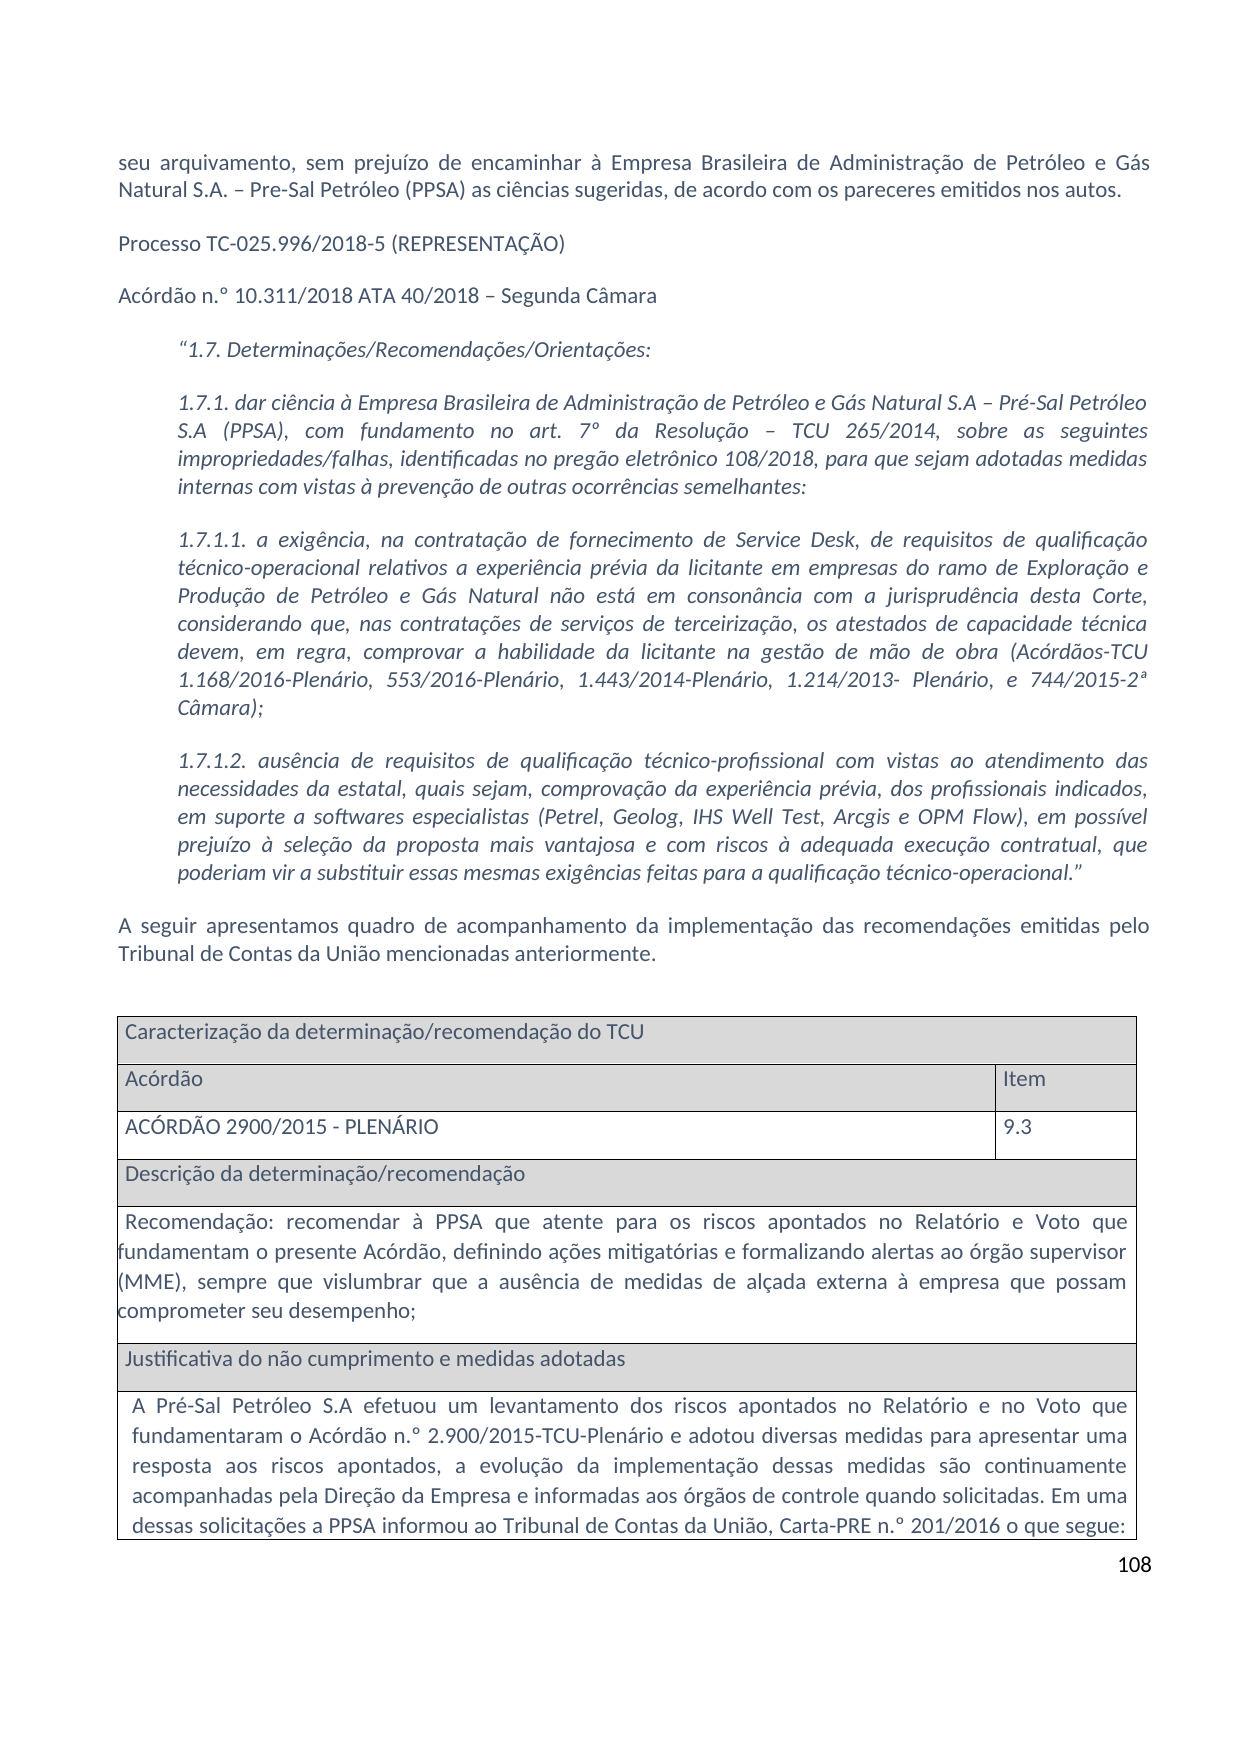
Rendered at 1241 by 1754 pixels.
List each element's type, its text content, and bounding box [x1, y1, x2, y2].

text A seguir apresentamos quadro de acompanhamento da implementação das recomendações emitidas pelo Tribunal de Contas da União mencionadas anteriormente. [118, 911, 1152, 967]
table_cell Acórdão [118, 1065, 995, 1111]
text 1.7.1.1. a exigência, na contratação de fornecimento de Service Desk, de requisitos de qualificação técnico-operacional relativos a experiência prévia da licitante em empresas do ramo de Exploração e Produção de Petróleo e Gás Natural não está em consonância com a jurisprudência desta Corte, considerando que, nas contratações de serviços de terceirização, os atestados de capacidade técnica devem, em regra, comprovar a habilidade da licitante na gestão de mão de obra (Acórdãos-TCU 1.168/2016-Plenário, 553/2016-Plenário, 1.443/2014-Plenário, 1.214/2013- Plenário, e 744/2015-2ª Câmara); [177, 525, 1152, 721]
table_cell Descrição da determinação/recomendação [118, 1160, 1136, 1206]
table_cell Recomendação: recomendar à PPSA que atente para os riscos apontados no Relatório e Voto que fundamentam o presente Acórdão, definindo ações mitigatórias e formalizando alertas ao órgão supervisor (MME), sempre que vislumbrar que a ausência de medidas de alçada externa à empresa que possam comprometer seu desempenho; [118, 1207, 1136, 1343]
table_cell A Pré-Sal Petróleo S.A efetuou um levantamento dos riscos apontados no Relatório e no Voto que fundamentaram o Acórdão n.º 2.900/2015-TCU-Plenário e adotou diversas medidas para apresentar uma resposta aos riscos apontados, a evolução da implementação dessas medidas são continuamente acompanhadas pela Direção da Empresa e informadas aos órgãos de controle quando solicitadas. Em uma dessas solicitações a PPSA informou ao Tribunal de Contas da União, Carta-PRE n.º 201/2016 o que segue: [118, 1392, 1136, 1539]
table_header Caracterização da determinação/recomendação do TCU [118, 1017, 1136, 1063]
table_cell 9.3 [996, 1112, 1136, 1158]
table_cell ACÓRDÃO 2900/2015 - PLENÁRIO [118, 1112, 995, 1158]
text “1.7. Determinações/Recomendações/Orientações: [177, 335, 1152, 363]
table_cell Justificativa do não cumprimento e medidas adotadas [118, 1344, 1136, 1391]
text seu arquivamento, sem prejuízo de encaminhar à Empresa Brasileira de Administração de Petróleo e Gás Natural S.A. – Pre-Sal Petróleo (PPSA) as ciências sugeridas, de acordo com os pareceres emitidos nos autos. [118, 148, 1152, 204]
text Acórdão n.º 10.311/2018 ATA 40/2018 – Segunda Câmara [118, 282, 1152, 310]
text 1.7.1.2. ausência de requisitos de qualificação técnico-profissional com vistas ao atendimento das necessidades da estatal, quais sejam, comprovação da experiência prévia, dos profissionais indicados, em suporte a softwares especialistas (Petrel, Geolog, IHS Well Test, Arcgis e OPM Flow), em possível prejuízo à seleção da proposta mais vantajosa e com riscos à adequada execução contratual, que poderiam vir a substituir essas mesmas exigências feitas para a qualificação técnico-operacional.” [177, 746, 1152, 886]
table_cell Item [996, 1065, 1136, 1111]
text 1.7.1. dar ciência à Empresa Brasileira de Administração de Petróleo e Gás Natural S.A – Pré-Sal Petróleo S.A (PPSA), com fundamento no art. 7º da Resolução – TCU 265/2014, sobre as seguintes impropriedades/falhas, identificadas no pregão eletrônico 108/2018, para que sejam adotadas medidas internas com vistas à prevenção de outras ocorrências semelhantes: [177, 388, 1152, 500]
text Processo TC-025.996/2018-5 (REPRESENTAÇÃO) [118, 229, 1152, 257]
